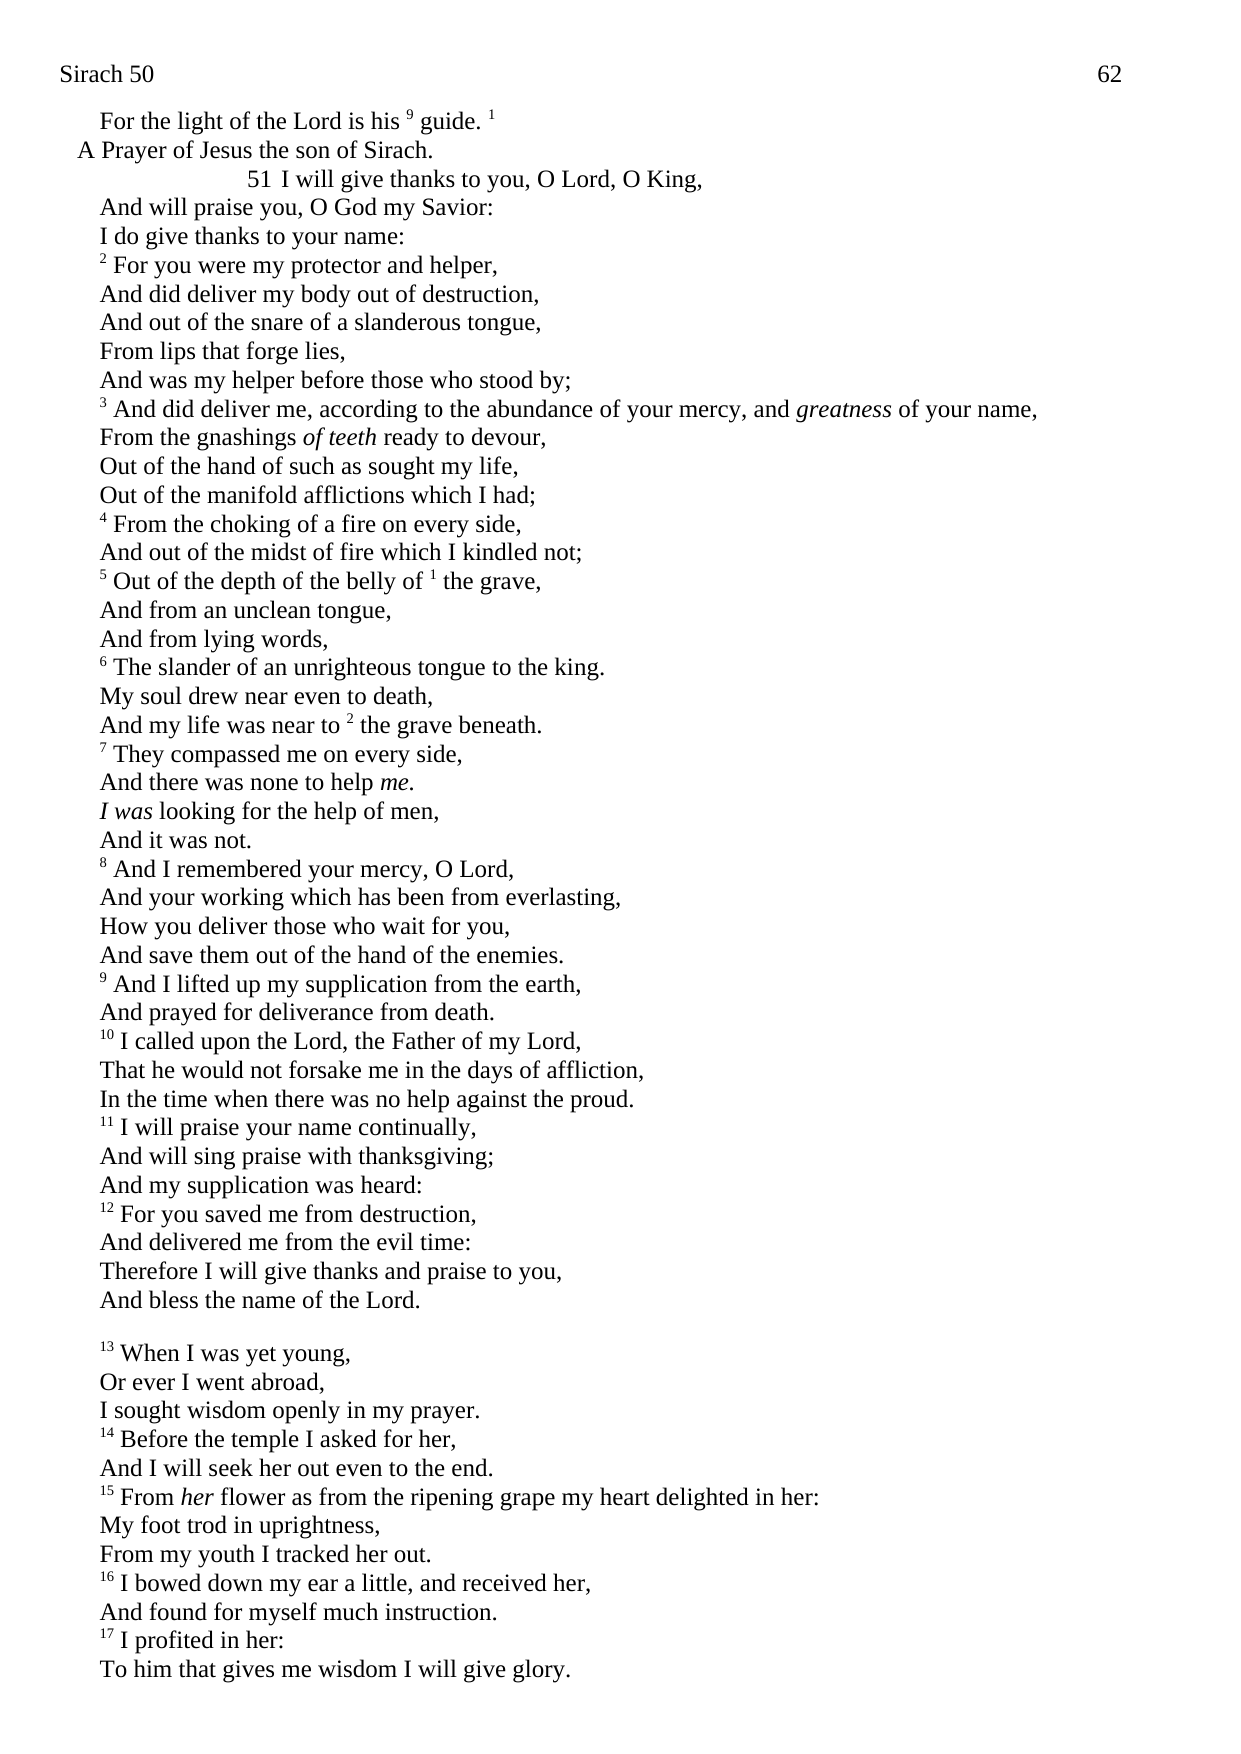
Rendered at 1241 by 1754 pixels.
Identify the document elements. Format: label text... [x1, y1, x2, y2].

text And from an unclean tongue, [99, 595, 1122, 624]
text And out of the midst of fire which I kindled not; [99, 537, 1122, 566]
text 51I will give thanks to you, O Lord, O King, [247, 164, 1122, 192]
text I do give thanks to your name: [99, 221, 1122, 250]
text And save them out of the hand of the enemies. [99, 940, 1122, 969]
text And prayed for deliverance from death. [99, 997, 1122, 1026]
text 12 For you saved me from destruction, [99, 1199, 1122, 1227]
text Out of the manifold afflictions which I had; [99, 480, 1122, 509]
text And my supplication was heard: [99, 1170, 1122, 1199]
text 11 I will praise your name continually, [99, 1112, 1122, 1141]
text And from lying words, [99, 624, 1122, 652]
text And your working which has been from everlasting, [99, 882, 1122, 911]
text And delivered me from the evil time: [99, 1227, 1122, 1256]
text And I will seek her out even to the end. [99, 1453, 1122, 1482]
text 2 For you were my protector and helper, [99, 250, 1122, 279]
text I was looking for the help of men, [99, 796, 1122, 825]
text 4 From the choking of a fire on every side, [99, 509, 1122, 537]
text And did deliver my body out of destruction, [99, 279, 1122, 307]
text I sought wisdom openly in my prayer. [99, 1395, 1122, 1424]
text How you deliver those who wait for you, [99, 911, 1122, 940]
text And will sing praise with thanksgiving; [99, 1141, 1122, 1170]
text From the gnashings of teeth ready to devour, [99, 422, 1122, 451]
text And there was none to help me. [99, 767, 1122, 796]
text My foot trod in uprightness, [99, 1510, 1122, 1539]
text Out of the hand of such as sought my life, [99, 451, 1122, 480]
text 6 The slander of an unrighteous tongue to the king. [99, 652, 1122, 681]
text My soul drew near even to death, [99, 681, 1122, 710]
text For the light of the Lord is his 9 guide. 1 [99, 106, 1122, 135]
text Or ever I went abroad, [99, 1367, 1122, 1395]
text 16 I bowed down my ear a little, and received her, [99, 1568, 1122, 1597]
text And out of the snare of a slanderous tongue, [99, 307, 1122, 336]
text 7 They compassed me on every side, [99, 739, 1122, 767]
text 15 From her flower as from the ripening grape my heart delighted in her: [99, 1482, 1122, 1510]
text That he would not forsake me in the days of affliction, [99, 1055, 1122, 1084]
text 13 When I was yet young, [99, 1338, 1122, 1367]
text And my life was near to 2 the grave beneath. [99, 710, 1122, 739]
text Therefore I will give thanks and praise to you, [99, 1256, 1122, 1285]
text And will praise you, O God my Savior: [99, 192, 1122, 221]
text And it was not. [99, 825, 1122, 854]
text 14 Before the temple I asked for her, [99, 1424, 1122, 1453]
text And was my helper before those who stood by; [99, 365, 1122, 394]
text 5 Out of the depth of the belly of 1 the grave, [99, 566, 1122, 595]
text In the time when there was no help against the proud. [99, 1084, 1122, 1112]
text 3 And did deliver me, according to the abundance of your mercy, and greatness of your name, [99, 394, 1122, 422]
text A Prayer of Jesus the son of Sirach. [59, 135, 1122, 164]
text 17 I profited in her: [99, 1625, 1122, 1654]
text 8 And I remembered your mercy, O Lord, [99, 854, 1122, 882]
text And found for myself much instruction. [99, 1597, 1122, 1625]
text And bless the name of the Lord. [99, 1285, 1122, 1314]
text From my youth I tracked her out. [99, 1539, 1122, 1568]
text From lips that forge lies, [99, 336, 1122, 365]
text 10 I called upon the Lord, the Father of my Lord, [99, 1026, 1122, 1055]
text To him that gives me wisdom I will give glory. [99, 1654, 1122, 1683]
text 9 And I lifted up my supplication from the earth, [99, 969, 1122, 997]
